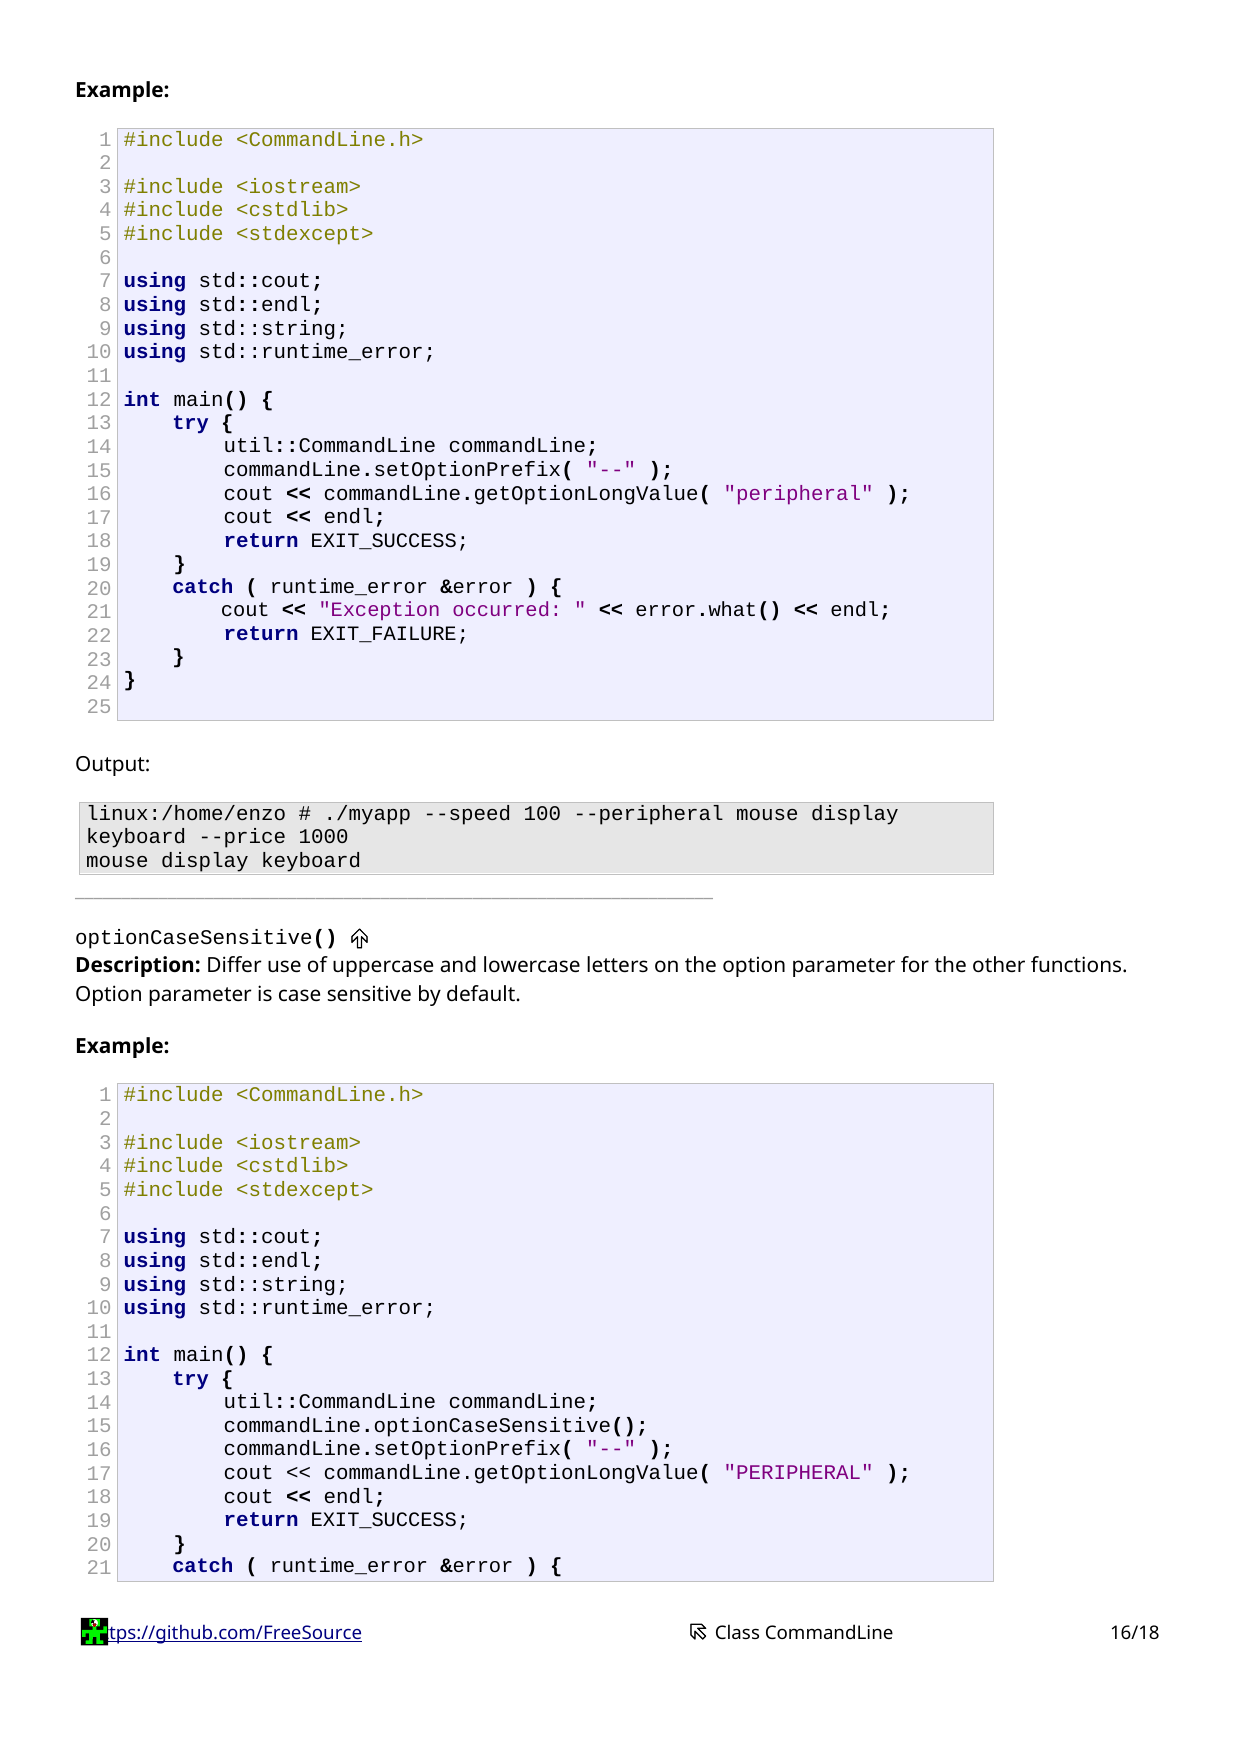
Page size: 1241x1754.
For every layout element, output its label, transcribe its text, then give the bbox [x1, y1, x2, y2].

text _____________________________________________________________________ [75, 874, 1165, 903]
text optionCaseSensitive()  [75, 903, 1165, 950]
table_header 1 2 3 4 5 6 7 8 9 10 11 12 13 14 15 16 17 18 19 20 21 22 23 24 25 [80, 128, 117, 720]
table_header linux:/home/enzo # ./myapp --speed 100 --peripheral mouse display keyboard --price 1000 mouse display keyboard [80, 803, 993, 873]
text Example: [75, 1031, 1165, 1083]
text Example: [75, 75, 1165, 127]
table_header 1 2 3 4 5 6 7 8 9 10 11 12 13 14 15 16 17 18 19 20 21 [80, 1083, 117, 1581]
table_header #include <CommandLine.h> #include <iostream> #include <cstdlib> #include <stdexcept> using std::cout; using std::endl; using std::string; using std::runtime_error; int main() { try { util::CommandLine commandLine; commandLine.setOptionPrefix( "--" ); cout << commandLine.getOptionLongValue( "peripheral" ); cout << endl; return EXIT_SUCCESS; } catch ( runtime_error &error ) { cout << "Exception occurred: " << error.what() << endl; return EXIT_FAILURE; } } [118, 129, 993, 720]
text Description: Differ use of uppercase and lowercase letters on the option parameter for the other functions. Option parameter is case sensitive by default. [75, 950, 1165, 1007]
table_header #include <CommandLine.h> #include <iostream> #include <cstdlib> #include <stdexcept> using std::cout; using std::endl; using std::string; using std::runtime_error; int main() { try { util::CommandLine commandLine; commandLine.optionCaseSensitive(); commandLine.setOptionPrefix( "--" ); cout << commandLine.getOptionLongValue( "PERIPHERAL" ); cout << endl; return EXIT_SUCCESS; } catch ( runtime_error &error ) { [118, 1084, 993, 1581]
text Output: [75, 749, 1165, 778]
